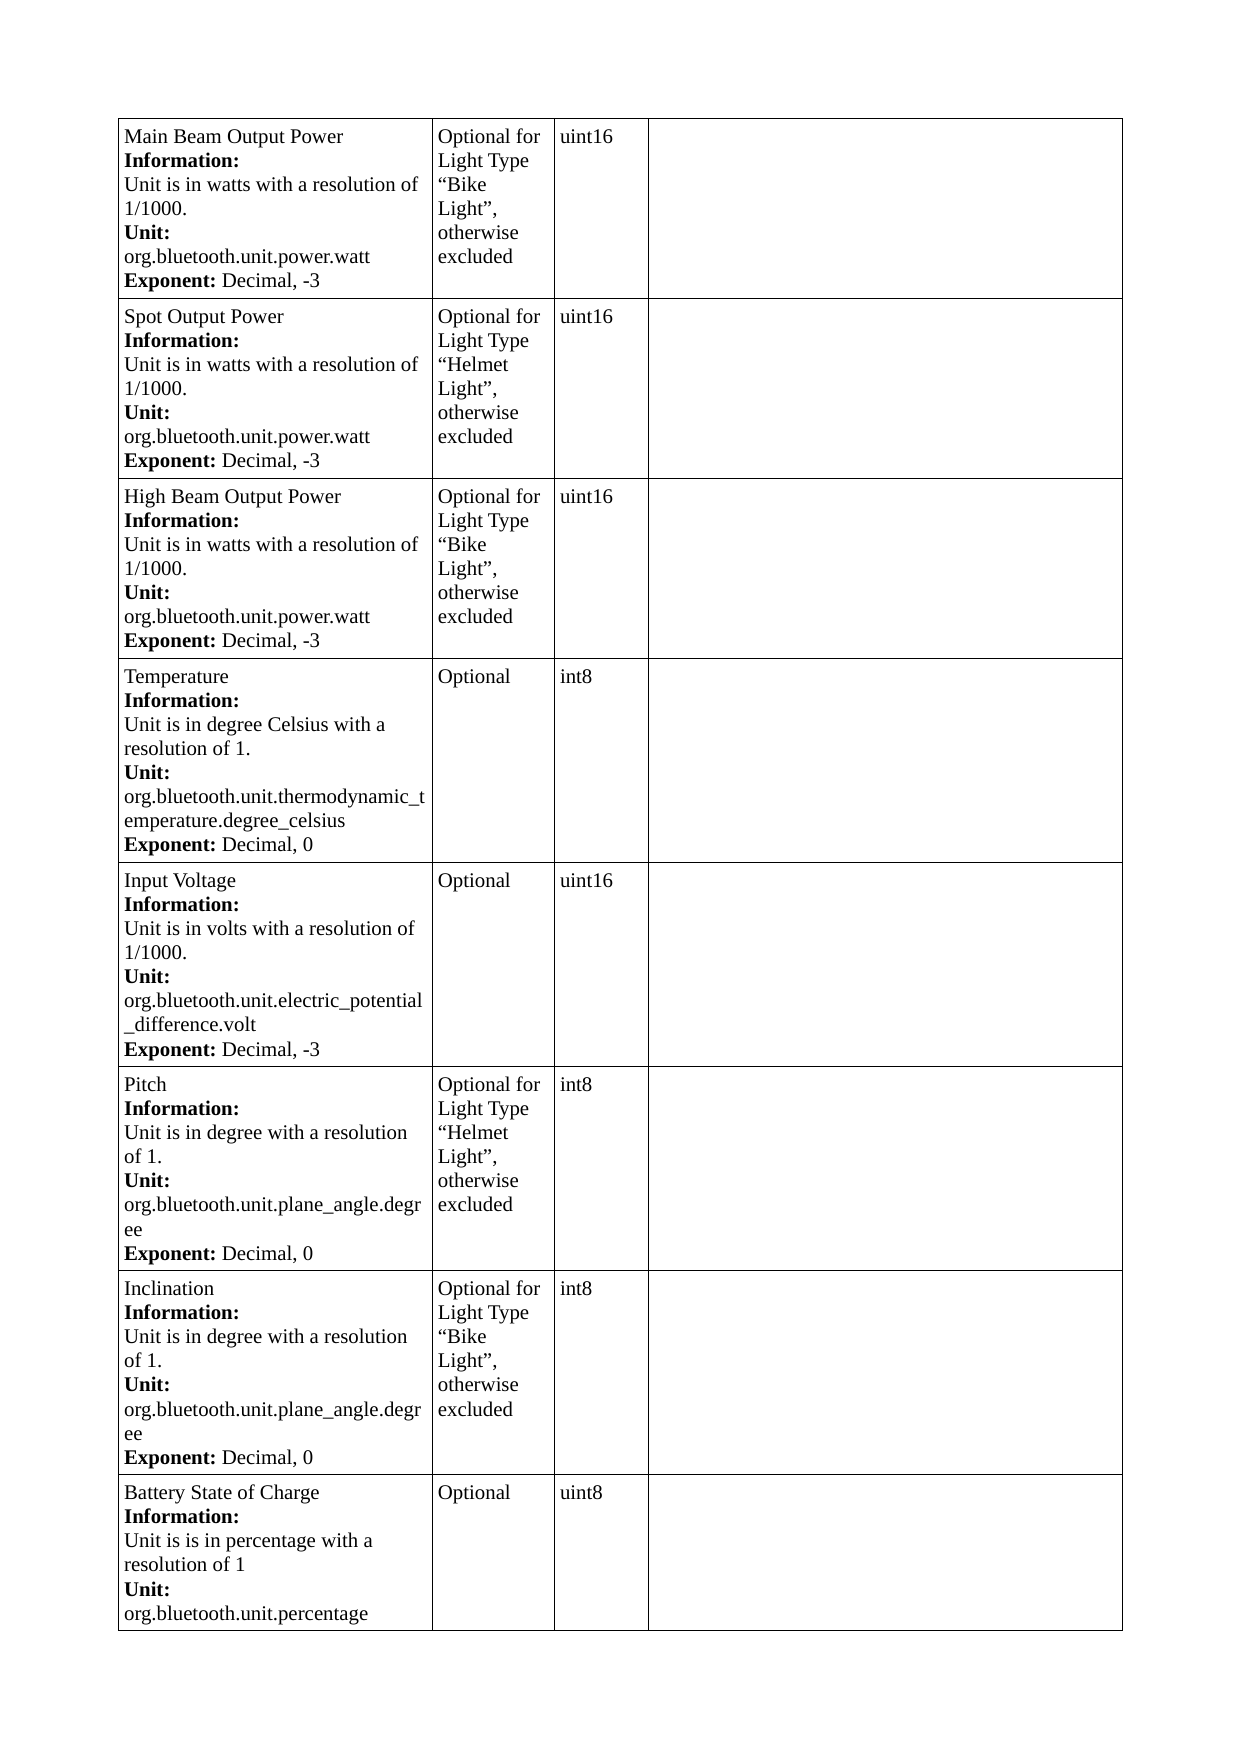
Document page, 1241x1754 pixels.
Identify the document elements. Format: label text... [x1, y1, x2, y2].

table_cell Inclination Information: Unit is in degree with a resolution of 1. Unit: org.bluetooth.unit.plane_angle.degree Exponent: Decimal, 0 [119, 1271, 432, 1474]
table_cell int8 [555, 1271, 648, 1474]
table_cell Temperature Information: Unit is in degree Celsius with a resolution of 1. Unit: org.bluetooth.unit.thermodynamic_temperature.degree_celsius Exponent: Decimal, 0 [119, 659, 432, 862]
table_cell [649, 479, 1122, 658]
table_cell Optional for Light Type “Bike Light”, otherwise excluded [433, 119, 554, 298]
table_cell int8 [555, 1067, 648, 1270]
table_cell Spot Output Power Information: Unit is in watts with a resolution of 1/1000. Unit: org.bluetooth.unit.power.watt Exponent: Decimal, -3 [119, 299, 432, 478]
table_cell uint8 [555, 1475, 648, 1630]
table_cell Pitch Information: Unit is in degree with a resolution of 1. Unit: org.bluetooth.unit.plane_angle.degree Exponent: Decimal, 0 [119, 1067, 432, 1270]
table_cell Optional [433, 1475, 554, 1630]
table_cell Optional [433, 659, 554, 862]
table_cell int8 [555, 659, 648, 862]
table_cell Optional for Light Type “Bike Light”, otherwise excluded [433, 479, 554, 658]
table_cell [649, 299, 1122, 478]
table_cell [649, 119, 1122, 298]
table_cell [649, 659, 1122, 862]
table_cell Optional for Light Type “Bike Light”, otherwise excluded [433, 1271, 554, 1474]
table_cell Battery State of Charge Information: Unit is is in percentage with a resolution of 1 Unit: org.bluetooth.unit.percentage [119, 1475, 432, 1630]
table_cell [649, 1475, 1122, 1630]
table_cell uint16 [555, 299, 648, 478]
table_cell uint16 [555, 863, 648, 1066]
table_cell Optional for Light Type “Helmet Light”, otherwise excluded [433, 1067, 554, 1270]
table_cell Optional for Light Type “Helmet Light”, otherwise excluded [433, 299, 554, 478]
table_cell uint16 [555, 119, 648, 298]
table_cell [649, 1271, 1122, 1474]
table_cell uint16 [555, 479, 648, 658]
table_cell Input Voltage Information: Unit is in volts with a resolution of 1/1000. Unit: org.bluetooth.unit.electric_potential_difference.volt Exponent: Decimal, -3 [119, 863, 432, 1066]
table_cell Optional [433, 863, 554, 1066]
table_cell [649, 863, 1122, 1066]
table_cell [649, 1067, 1122, 1270]
table_cell High Beam Output Power Information: Unit is in watts with a resolution of 1/1000. Unit: org.bluetooth.unit.power.watt Exponent: Decimal, -3 [119, 479, 432, 658]
table_cell Main Beam Output Power Information: Unit is in watts with a resolution of 1/1000. Unit: org.bluetooth.unit.power.watt Exponent: Decimal, -3 [119, 119, 432, 298]
